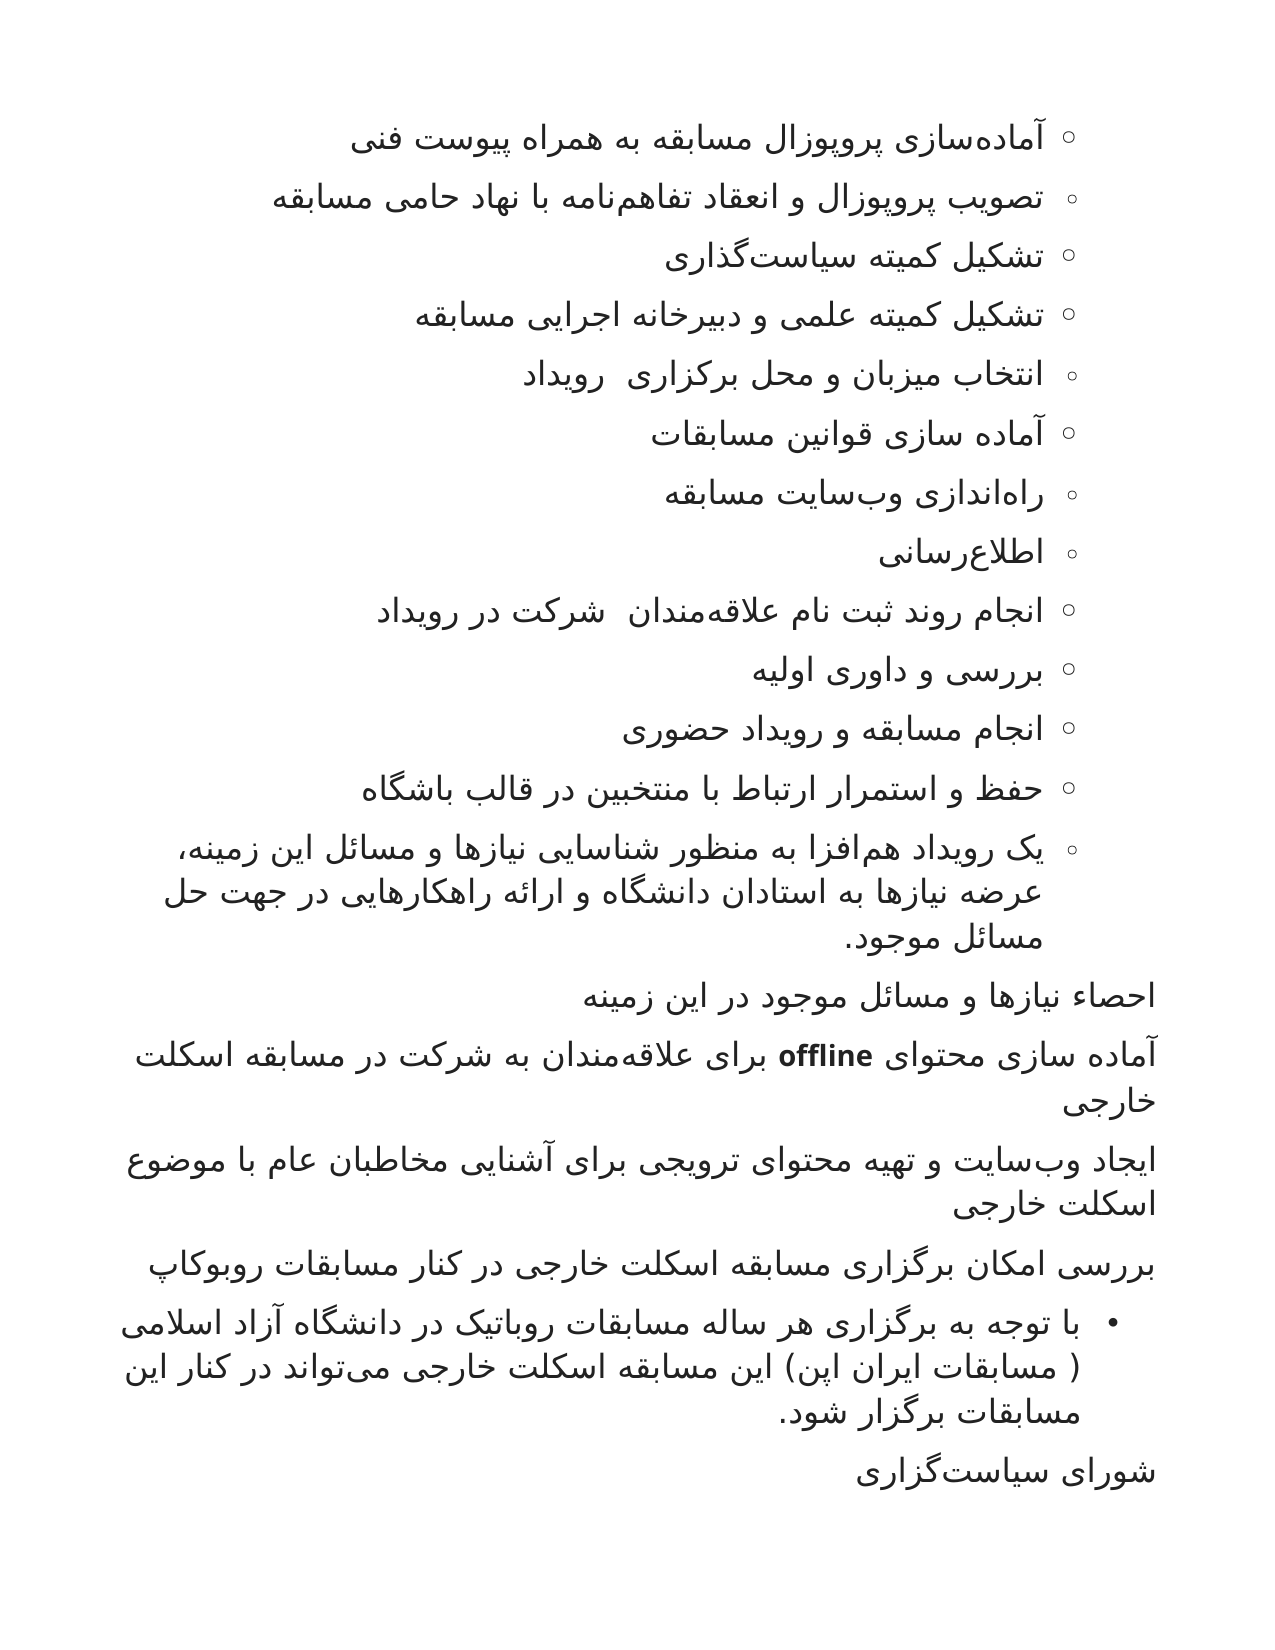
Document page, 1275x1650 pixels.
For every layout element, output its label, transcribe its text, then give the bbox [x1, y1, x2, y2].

list آماده‌سازی پروپوزال مسابقه به همراه پیوست فنی [118, 118, 1082, 157]
list انتخاب میزبان و محل برکزاری رویداد [118, 355, 1082, 394]
text شورای سیاست‌گزاری [118, 1451, 1157, 1490]
list بررسی و داوری اولیه [118, 651, 1082, 689]
list تشکیل کمیته‌ علمی و دبیرخانه اجرایی مسابقه [118, 296, 1082, 334]
text احصاء نیازها و مسائل موجود در این زمینه [118, 976, 1157, 1015]
list تصویب پروپوزال و انعقاد تفاهم‌نامه با نهاد حامی مسابقه [118, 177, 1082, 216]
text ایجاد وب‌سایت و تهیه محتوای ترویجی برای آشنایی مخاطبان عام با موضوع اسکلت خارجی [118, 1140, 1157, 1224]
text بررسی امکان برگزاری مسابقه اسکلت خارجی در کنار مسابقات روبوکاپ [118, 1244, 1157, 1283]
list راه‌اندازی وب‌سایت مسابقه [118, 473, 1082, 512]
list یک رویداد هم‌افزا به منظور شناسایی نیازها و مسائل این زمینه، عرضه نیازها به استادان دانشگاه و ارائه راهکارهایی در جهت حل مسائل موجود. [118, 828, 1082, 956]
list با توجه به برگزاری هر ساله مسابقات روباتیک در دانشگاه آزاد اسلامی ( مسابقات ایران اپن) این مسابقه اسکلت خارجی می‌تواند در کنار این مسابقات برگزار شود. [118, 1303, 1119, 1431]
list انجام روند ثبت نام علاقه‌‌مندان شرکت در رویداد [118, 591, 1082, 630]
list تشکیل کمیته سیاست‌گذاری [118, 236, 1082, 275]
list انجام مسابقه و رویداد حضوری [118, 710, 1082, 749]
list اطلاع‌‌رسانی [118, 532, 1082, 571]
list حفظ و استمرار ارتباط با منتخبین در قالب باشگاه [118, 769, 1082, 808]
list آماده سازی قوانین مسابقات [118, 414, 1082, 453]
text آماده سازی محتوای offline برای علاقه‌مندان به شرکت در مسابقه اسکلت خارجی [118, 1036, 1157, 1120]
